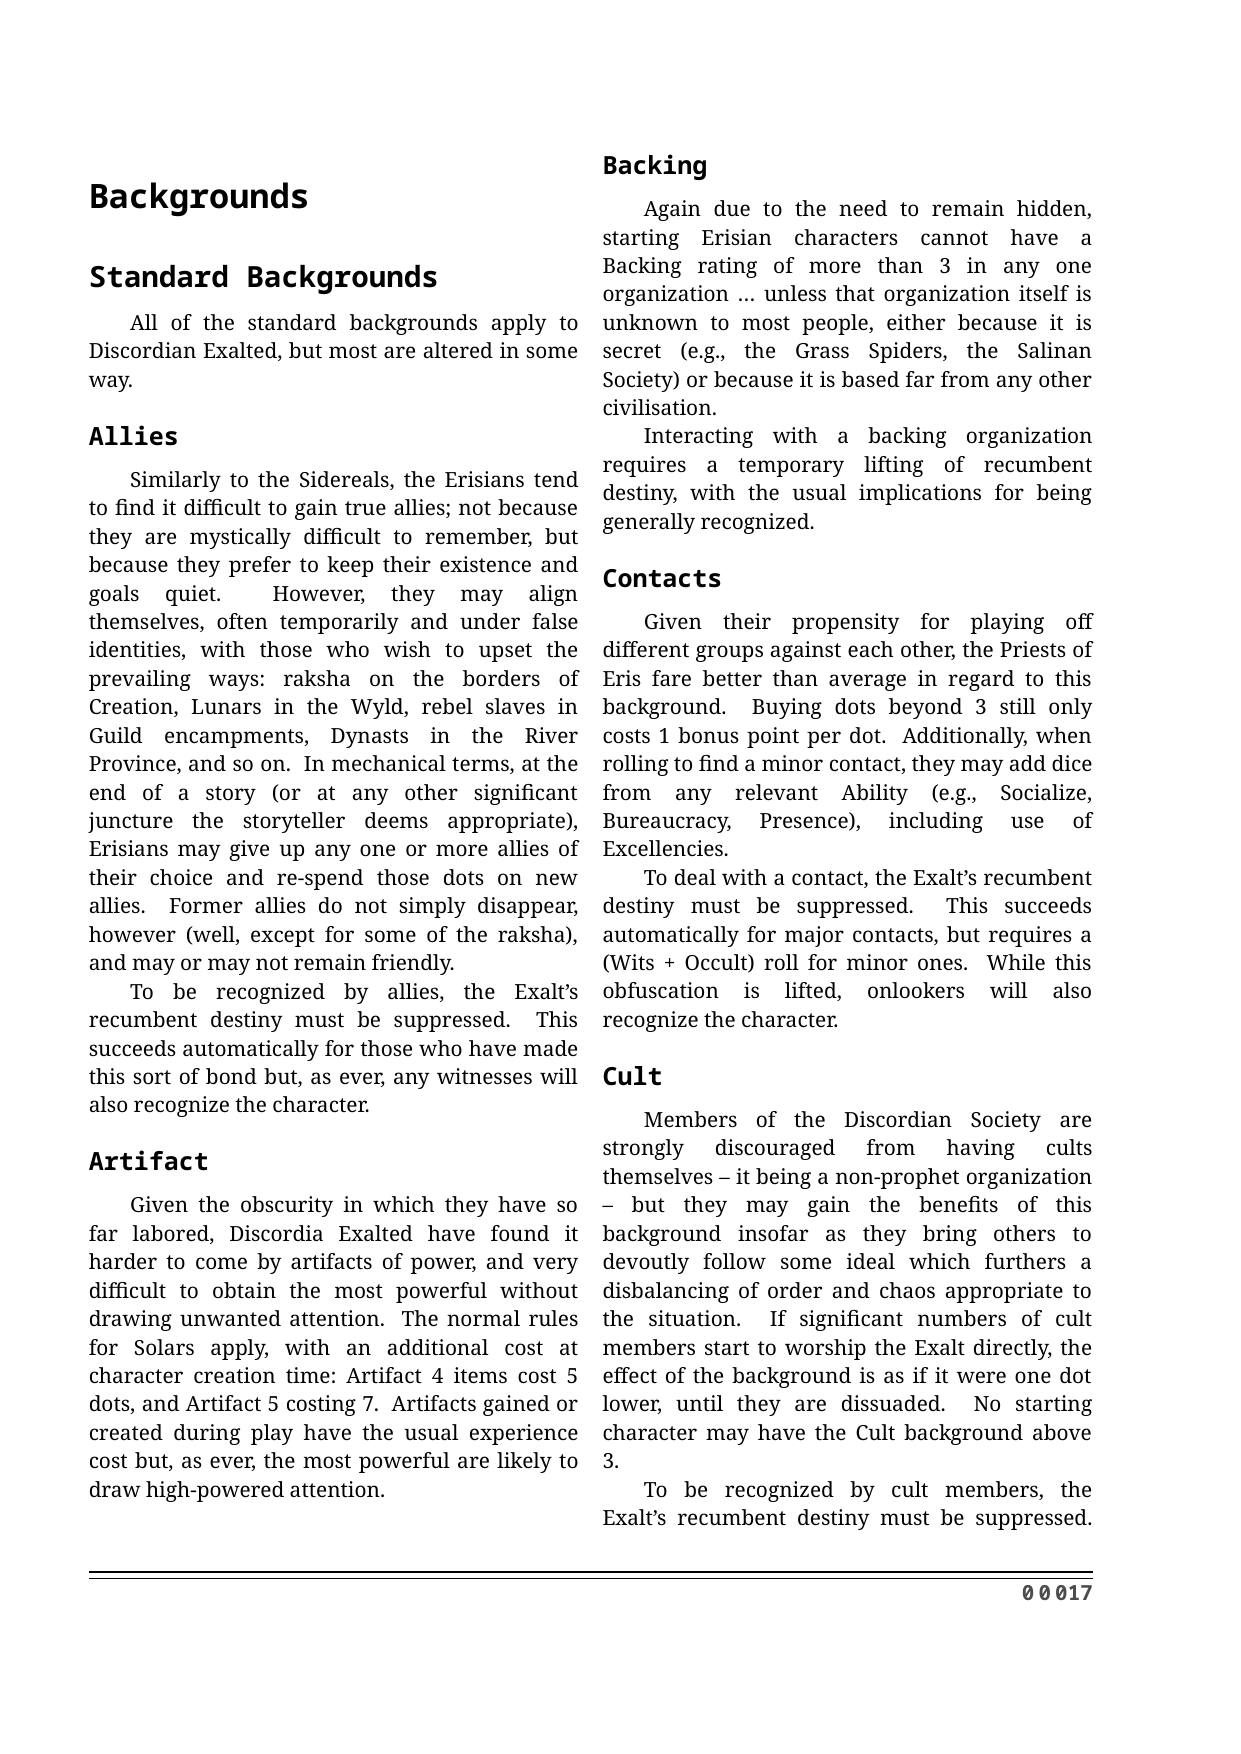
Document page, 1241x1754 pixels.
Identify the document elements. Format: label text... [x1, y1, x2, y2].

text To be recognized by allies, the Exalt’s recumbent destiny must be suppressed. This succeeds automatically for those who have made this sort of bond but, as ever, any witnesses will also recognize the character. [88, 977, 579, 1119]
text Interacting with a backing organization requires a temporary lifting of recumbent destiny, with the usual implications for being generally recognized. [602, 422, 1093, 535]
text All of the standard backgrounds apply to Discordian Exalted, but most are altered in some way. [88, 308, 579, 393]
subtitle Backing [602, 148, 1093, 182]
text Again due to the need to remain hidden, starting Erisian characters cannot have a Backing rating of more than 3 in any one organization … unless that organization itself is unknown to most people, either because it is secret (e.g., the Grass Spiders, the Salinan Society) or because it is based far from any other civilisation. [602, 194, 1093, 422]
subtitle Cult [602, 1058, 1093, 1093]
text Given their propensity for playing off different groups against each other, the Priests of Eris fare better than average in regard to this background. Buying dots beyond 3 still only costs 1 bonus point per dot. Additionally, when rolling to find a minor contact, they may add dice from any relevant Ability (e.g., Socialize, Bureaucracy, Presence), including use of Excellencies. [602, 607, 1093, 863]
subtitle Standard Backgrounds [88, 256, 579, 296]
text To deal with a contact, the Exalt’s recumbent destiny must be suppressed. This succeeds automatically for major contacts, but requires a (Wits + Occult) roll for minor ones. While this obfuscation is lifted, onlookers will also recognize the character. [602, 863, 1093, 1033]
subtitle Artifact [88, 1144, 579, 1178]
text Members of the Discordian Society are strongly discouraged from having cults themselves – it being a non-prophet organization – but they may gain the benefits of this background insofar as they bring others to devoutly follow some ideal which furthers a disbalancing of order and chaos appropriate to the situation. If significant numbers of cult members start to worship the Exalt directly, the effect of the background is as if it were one dot lower, until they are dissuaded. No starting character may have the Cult background above 3. [602, 1105, 1093, 1475]
text Given the obscurity in which they have so far labored, Discordia Exalted have found it harder to come by artifacts of power, and very difficult to obtain the most powerful without drawing unwanted attention. The normal rules for Solars apply, with an additional cost at character creation time: Artifact 4 items cost 5 dots, and Artifact 5 costing 7. Artifacts gained or created during play have the usual experience cost but, as ever, the most powerful are likely to draw high-powered attention. [88, 1191, 579, 1503]
subtitle Contacts [602, 560, 1093, 594]
text Similarly to the Sidereals, the Erisians tend to find it difficult to gain true allies; not because they are mystically difficult to remember, but because they prefer to keep their existence and goals quiet. However, they may align themselves, often temporarily and under false identities, with those who wish to upset the prevailing ways: raksha on the borders of Creation, Lunars in the Wyld, rebel slaves in Guild encampments, Dynasts in the River Province, and so on. In mechanical terms, at the end of a story (or at any other significant juncture the storyteller deems appropriate), Erisians may give up any one or more allies of their choice and re-spend those dots on new allies. Former allies do not simply disappear, however (well, except for some of the raksha), and may or may not remain friendly. [88, 465, 579, 977]
subtitle Backgrounds [88, 173, 579, 218]
text To be recognized by cult members, the Exalt’s recumbent destiny must be suppressed. [602, 1475, 1093, 1532]
subtitle Allies [88, 418, 579, 452]
